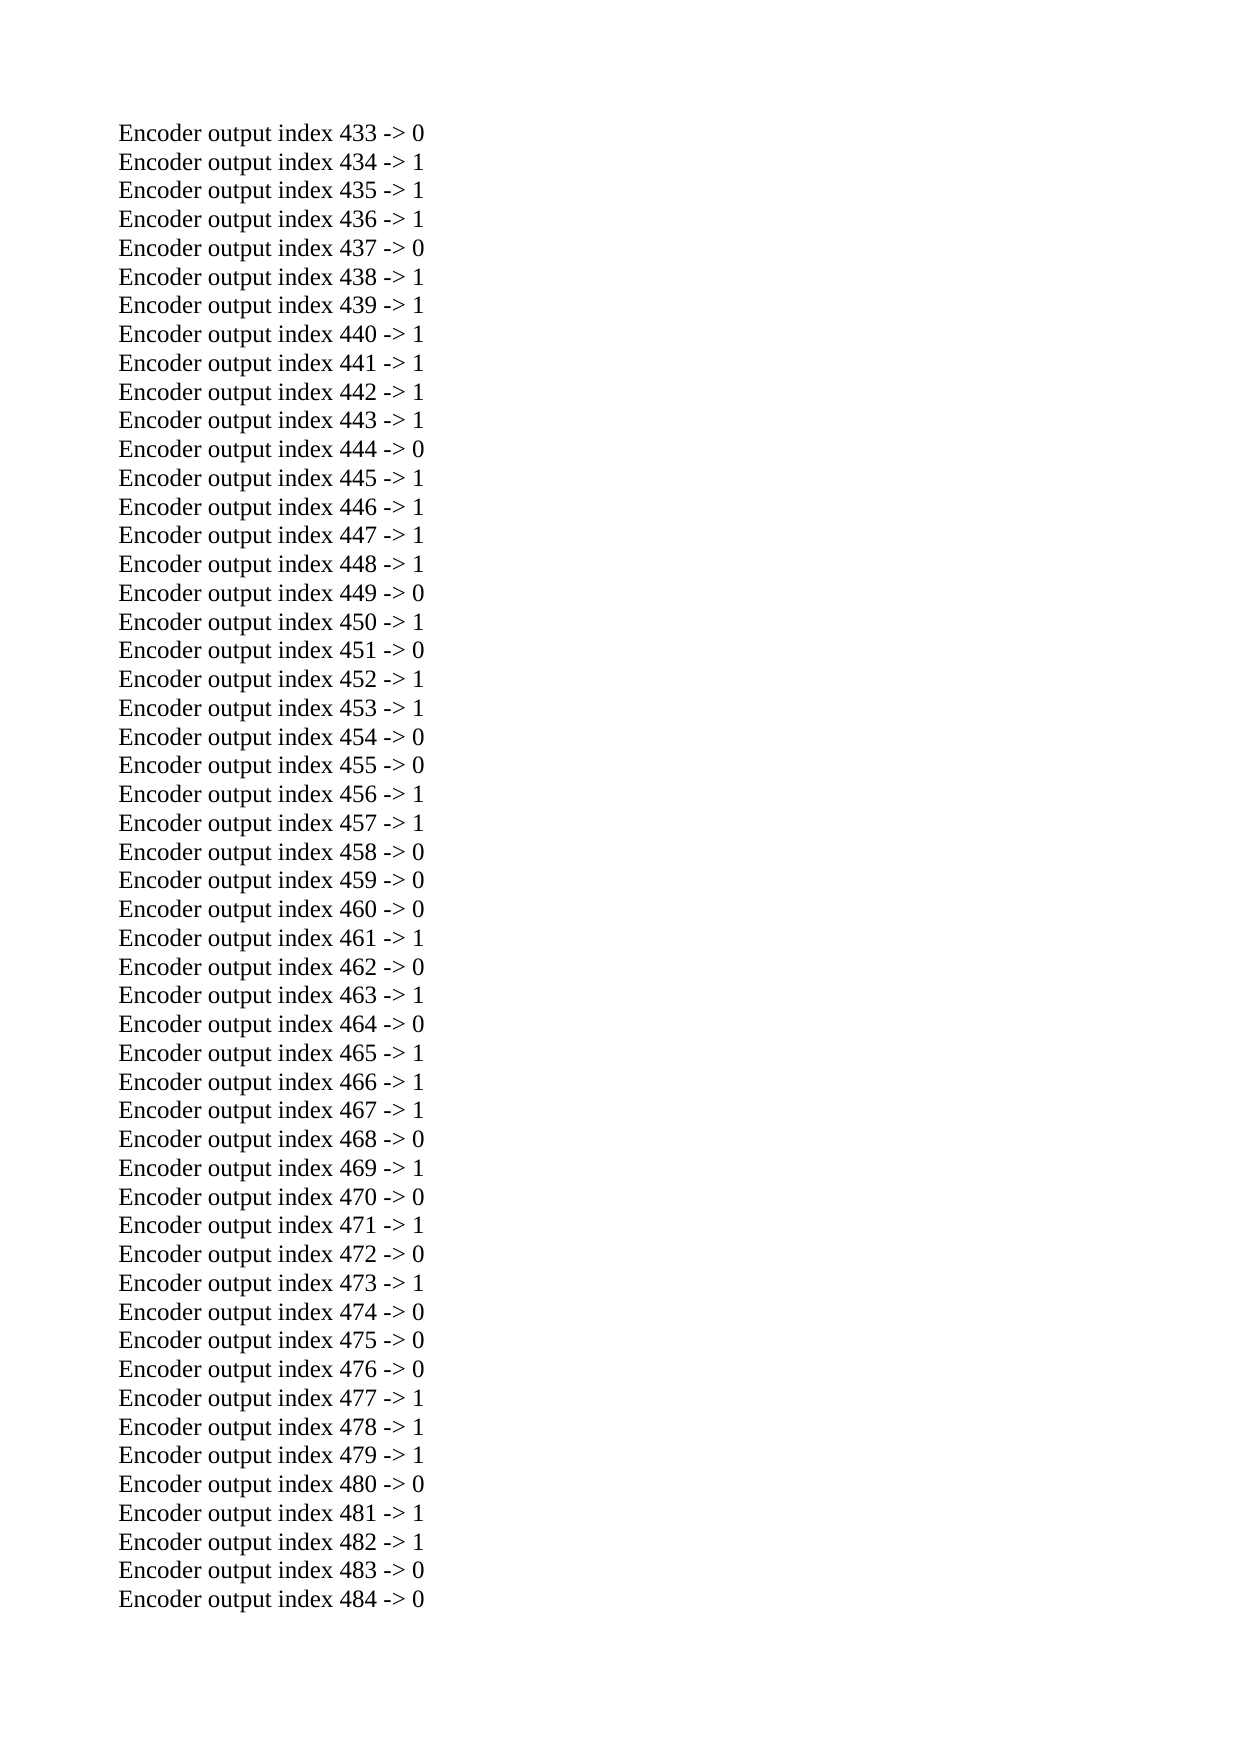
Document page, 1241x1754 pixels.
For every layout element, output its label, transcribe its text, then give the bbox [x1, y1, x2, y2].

text Encoder output index 454 -> 0 [118, 722, 1122, 751]
text Encoder output index 472 -> 0 [118, 1239, 1122, 1268]
text Encoder output index 460 -> 0 [118, 894, 1122, 923]
text Encoder output index 474 -> 0 [118, 1297, 1122, 1326]
text Encoder output index 465 -> 1 [118, 1038, 1122, 1067]
text Encoder output index 477 -> 1 [118, 1383, 1122, 1412]
text Encoder output index 468 -> 0 [118, 1124, 1122, 1153]
text Encoder output index 445 -> 1 [118, 463, 1122, 492]
text Encoder output index 457 -> 1 [118, 808, 1122, 837]
text Encoder output index 463 -> 1 [118, 981, 1122, 1009]
text Encoder output index 447 -> 1 [118, 521, 1122, 549]
text Encoder output index 467 -> 1 [118, 1096, 1122, 1124]
text Encoder output index 458 -> 0 [118, 837, 1122, 866]
text Encoder output index 436 -> 1 [118, 204, 1122, 233]
text Encoder output index 456 -> 1 [118, 779, 1122, 808]
text Encoder output index 443 -> 1 [118, 406, 1122, 434]
text Encoder output index 453 -> 1 [118, 693, 1122, 722]
text Encoder output index 475 -> 0 [118, 1326, 1122, 1354]
text Encoder output index 434 -> 1 [118, 147, 1122, 176]
text Encoder output index 435 -> 1 [118, 176, 1122, 204]
text Encoder output index 449 -> 0 [118, 578, 1122, 607]
text Encoder output index 466 -> 1 [118, 1067, 1122, 1096]
text Encoder output index 444 -> 0 [118, 434, 1122, 463]
text Encoder output index 438 -> 1 [118, 262, 1122, 291]
text Encoder output index 433 -> 0 [118, 118, 1122, 147]
text Encoder output index 484 -> 0 [118, 1584, 1122, 1613]
text Encoder output index 483 -> 0 [118, 1556, 1122, 1584]
text Encoder output index 446 -> 1 [118, 492, 1122, 521]
text Encoder output index 437 -> 0 [118, 233, 1122, 262]
text Encoder output index 439 -> 1 [118, 291, 1122, 319]
text Encoder output index 461 -> 1 [118, 923, 1122, 952]
text Encoder output index 448 -> 1 [118, 549, 1122, 578]
text Encoder output index 469 -> 1 [118, 1153, 1122, 1182]
text Encoder output index 471 -> 1 [118, 1211, 1122, 1239]
text Encoder output index 440 -> 1 [118, 319, 1122, 348]
text Encoder output index 455 -> 0 [118, 751, 1122, 779]
text Encoder output index 441 -> 1 [118, 348, 1122, 377]
text Encoder output index 452 -> 1 [118, 664, 1122, 693]
text Encoder output index 450 -> 1 [118, 607, 1122, 636]
text Encoder output index 482 -> 1 [118, 1527, 1122, 1556]
text Encoder output index 480 -> 0 [118, 1469, 1122, 1498]
text Encoder output index 442 -> 1 [118, 377, 1122, 406]
text Encoder output index 478 -> 1 [118, 1412, 1122, 1441]
text Encoder output index 464 -> 0 [118, 1009, 1122, 1038]
text Encoder output index 479 -> 1 [118, 1441, 1122, 1469]
text Encoder output index 459 -> 0 [118, 866, 1122, 894]
text Encoder output index 470 -> 0 [118, 1182, 1122, 1211]
text Encoder output index 473 -> 1 [118, 1268, 1122, 1297]
text Encoder output index 451 -> 0 [118, 636, 1122, 664]
text Encoder output index 481 -> 1 [118, 1498, 1122, 1527]
text Encoder output index 462 -> 0 [118, 952, 1122, 981]
text Encoder output index 476 -> 0 [118, 1354, 1122, 1383]
